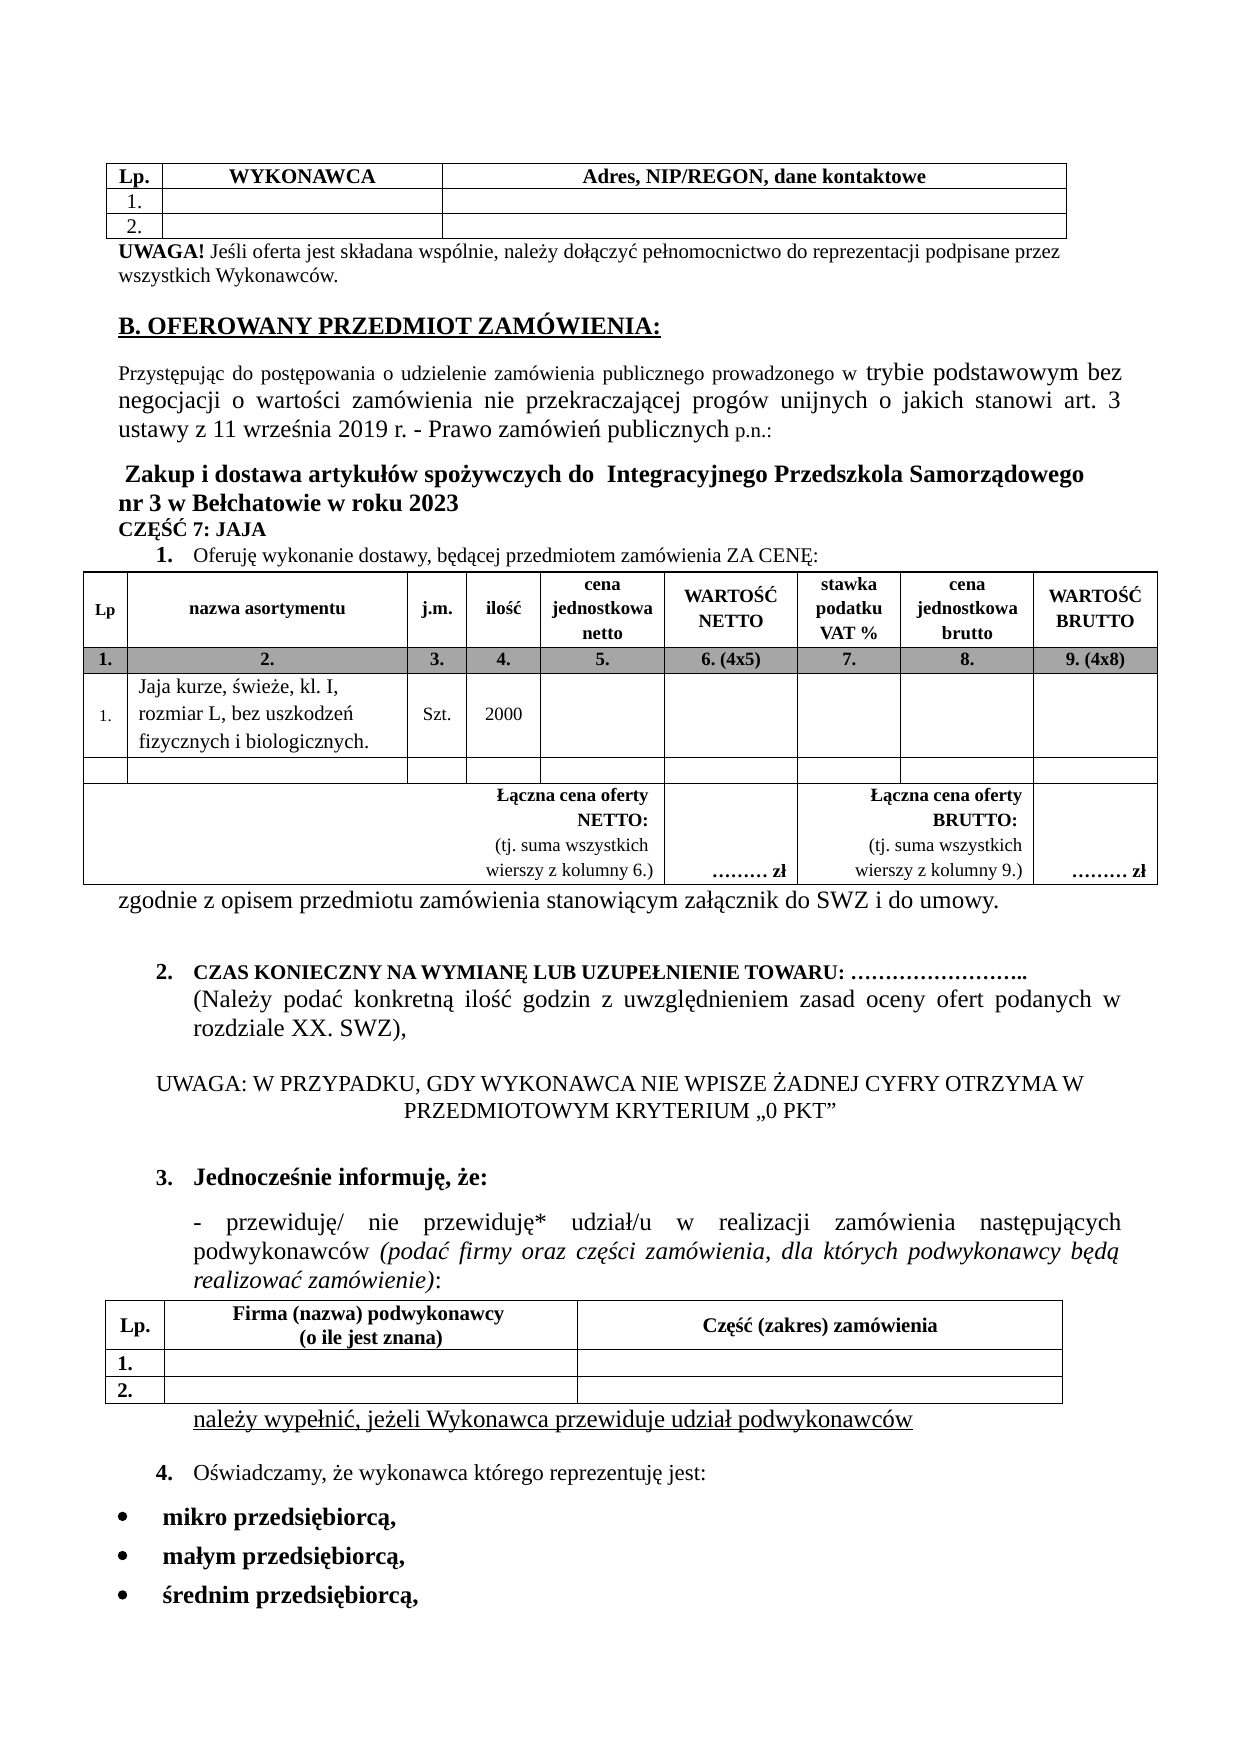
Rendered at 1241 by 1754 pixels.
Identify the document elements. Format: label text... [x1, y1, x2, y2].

table_cell [165, 1350, 577, 1376]
table_header j.m. [408, 573, 466, 647]
table_cell 2. [128, 648, 407, 673]
text UWAGA: W PRZYPADKU, GDY WYKONAWCA NIE WPISZE ŻADNEJ CYFRY OTRZYMA W PRZEDMIOTOWYM KRYTERIUM „0 PKT” [118, 1070, 1122, 1123]
table_cell [798, 758, 900, 783]
list Oferuję wykonanie dostawy, będącej przedmiotem zamówienia ZA CENĘ: [156, 541, 1122, 567]
table_cell 4. [467, 648, 540, 673]
table_header WYKONAWCA [163, 164, 442, 188]
list średnim przedsiębiorcą, [118, 1580, 1122, 1609]
text Przystępując do postępowania o udzielenie zamówienia publicznego prowadzonego w trybie podstawowym bez negocjacji o wartości zamówienia nie przekraczającej progów unijnych o jakich stanowi art. 3 ustawy z 11 września 2019 r. - Prawo zamówień publicznych p.n.: [118, 357, 1122, 443]
table_cell [163, 214, 442, 238]
table_header nazwa asortymentu [128, 573, 407, 647]
table_header WARTOŚĆ BRUTTO [1034, 573, 1157, 647]
list mikro przedsiębiorcą, [118, 1502, 1122, 1531]
table_header stawka podatku VAT % [798, 573, 900, 647]
table_cell 8. [901, 648, 1033, 673]
table_cell [163, 189, 442, 213]
list Jednocześnie informuję, że: [156, 1162, 1122, 1191]
table_header Lp [84, 573, 127, 647]
table_cell [798, 674, 900, 757]
text UWAGA! Jeśli oferta jest składana wspólnie, należy dołączyć pełnomocnictwo do reprezentacji podpisane przez wszystkich Wykonawców. [118, 239, 1122, 287]
table_cell [467, 758, 540, 783]
table_cell 2. [107, 214, 162, 238]
table_cell 2. [106, 1377, 164, 1403]
table_cell [901, 758, 1033, 783]
table_cell 2000 [467, 674, 540, 757]
text zgodnie z opisem przedmiotu zamówienia stanowiącym załącznik do SWZ i do umowy. [118, 885, 1122, 914]
table_cell Jaja kurze, świeże, kl. I, rozmiar L, bez uszkodzeń fizycznych i biologicznych. [128, 674, 407, 757]
text nr 3 w Bełchatowie w roku 2023 [118, 488, 1122, 517]
table_cell [128, 758, 407, 783]
table_cell 1. [106, 1350, 164, 1376]
text - przewiduję/ nie przewiduję* udział/u w realizacji zamówienia następujących podwykonawców (podać firmy oraz części zamówienia, dla których podwykonawcy będą realizować zamówienie): [193, 1207, 1122, 1294]
table_cell 1. [84, 648, 127, 673]
table_header Lp. [106, 1301, 164, 1349]
table_header cena jednostkowa brutto [901, 573, 1033, 647]
table_header Część (zakres) zamówienia [578, 1301, 1062, 1349]
table_cell 5. [541, 648, 664, 673]
table_cell ……… zł [665, 784, 797, 884]
table_cell [1034, 758, 1157, 783]
table_cell [541, 758, 664, 783]
table_cell [578, 1350, 1062, 1376]
table_cell 3. [408, 648, 466, 673]
table_cell [443, 214, 1066, 238]
list CZAS KONIECZNY NA WYMIANĘ LUB UZUPEŁNIENIE TOWARU: …………………….. [156, 958, 1122, 984]
table_cell Łączna cena oferty BRUTTO: (tj. suma wszystkich wierszy z kolumny 9.) [798, 784, 1033, 884]
table_header ilość [467, 573, 540, 647]
table_cell ……… zł [1034, 784, 1157, 884]
table_cell [1034, 674, 1157, 757]
text CZĘŚĆ 7: JAJA [118, 517, 1122, 541]
table_cell [541, 674, 664, 757]
text (Należy podać konkretną ilość godzin z uwzględnieniem zasad oceny ofert podanych w rozdziale XX. SWZ), [193, 984, 1122, 1042]
text należy wypełnić, jeżeli Wykonawca przewiduje udział podwykonawców [193, 1404, 1122, 1432]
table_cell Łączna cena oferty NETTO: (tj. suma wszystkich wierszy z kolumny 6.) [84, 784, 664, 884]
table_cell [443, 189, 1066, 213]
table_cell [408, 758, 466, 783]
table_cell [665, 674, 797, 757]
table_cell [165, 1377, 577, 1403]
table_cell [901, 674, 1033, 757]
table_cell 6. (4x5) [665, 648, 797, 673]
table_cell [578, 1377, 1062, 1403]
text B. OFEROWANY PRZEDMIOT ZAMÓWIENIA: [118, 311, 1122, 340]
table_cell [665, 758, 797, 783]
table_header Adres, NIP/REGON, dane kontaktowe [443, 164, 1066, 188]
list małym przedsiębiorcą, [118, 1541, 1122, 1570]
table_header cena jednostkowa netto [541, 573, 664, 647]
table_cell 1. [84, 674, 127, 757]
table_header Lp. [107, 164, 162, 188]
table_cell [84, 758, 127, 783]
table_header WARTOŚĆ NETTO [665, 573, 797, 647]
table_cell 7. [798, 648, 900, 673]
table_cell 9. (4x8) [1034, 648, 1157, 673]
list Oświadczamy, że wykonawca którego reprezentuję jest: [156, 1459, 1122, 1485]
table_cell Szt. [408, 674, 466, 757]
table_cell 1. [107, 189, 162, 213]
text Zakup i dostawa artykułów spożywczych do Integracyjnego Przedszkola Samorządowego [118, 459, 1122, 488]
